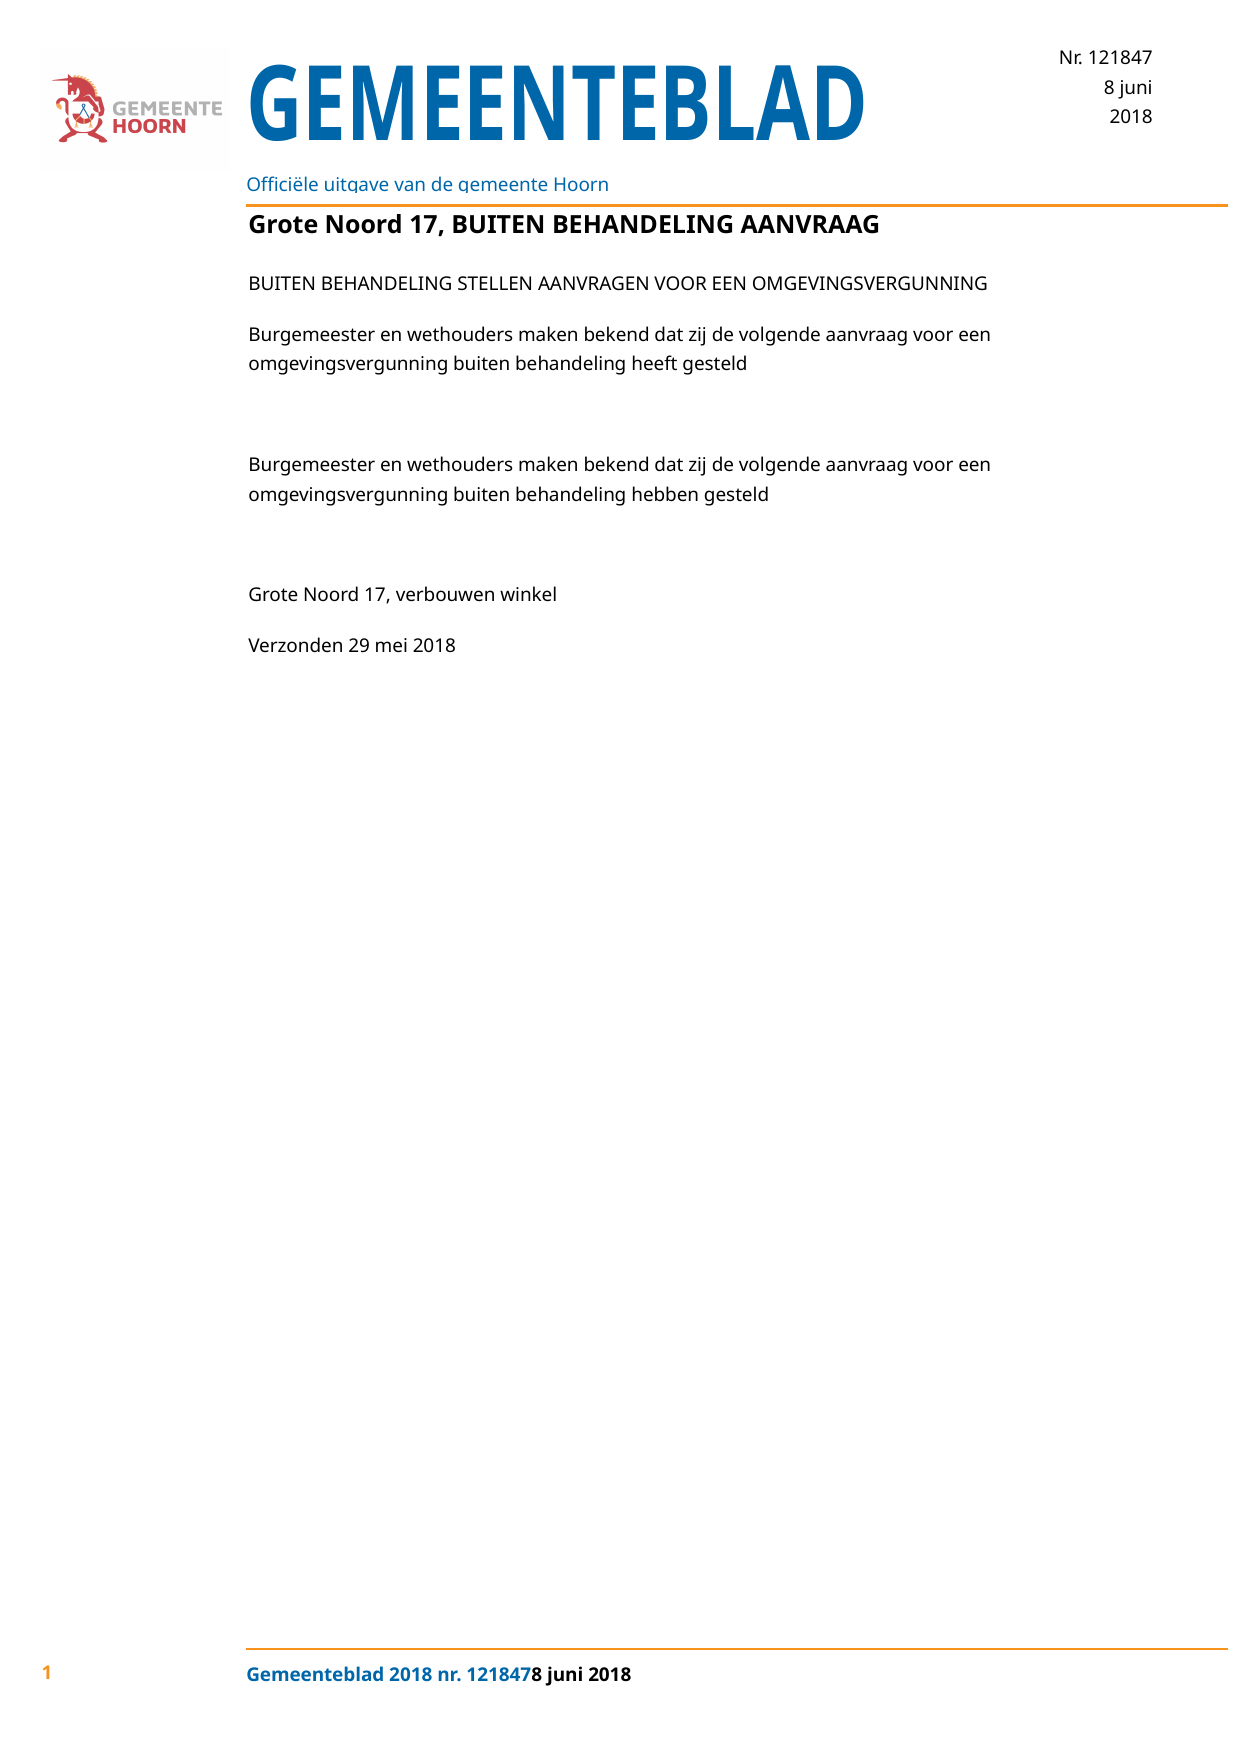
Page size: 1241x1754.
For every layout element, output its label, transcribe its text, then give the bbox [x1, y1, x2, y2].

text Verzonden 29 mei 2018 [248, 632, 1152, 658]
text Burgemeester en wethouders maken bekend dat zij de volgende aanvraag voor een omgevingsvergunning buiten behandeling hebben gesteld [248, 451, 1152, 506]
text Grote Noord 17, verbouwen winkel [248, 582, 1152, 607]
text Grote Noord 17, BUITEN BEHANDELING AANVRAAG [248, 207, 1152, 241]
picture [41, 47, 231, 172]
text Burgemeester en wethouders maken bekend dat zij de volgende aanvraag voor een omgevingsvergunning buiten behandeling heeft gesteld [248, 321, 1152, 376]
text BUITEN BEHANDELING STELLEN AANVRAGEN VOOR EEN OMGEVINGSVERGUNNING [248, 270, 1152, 296]
